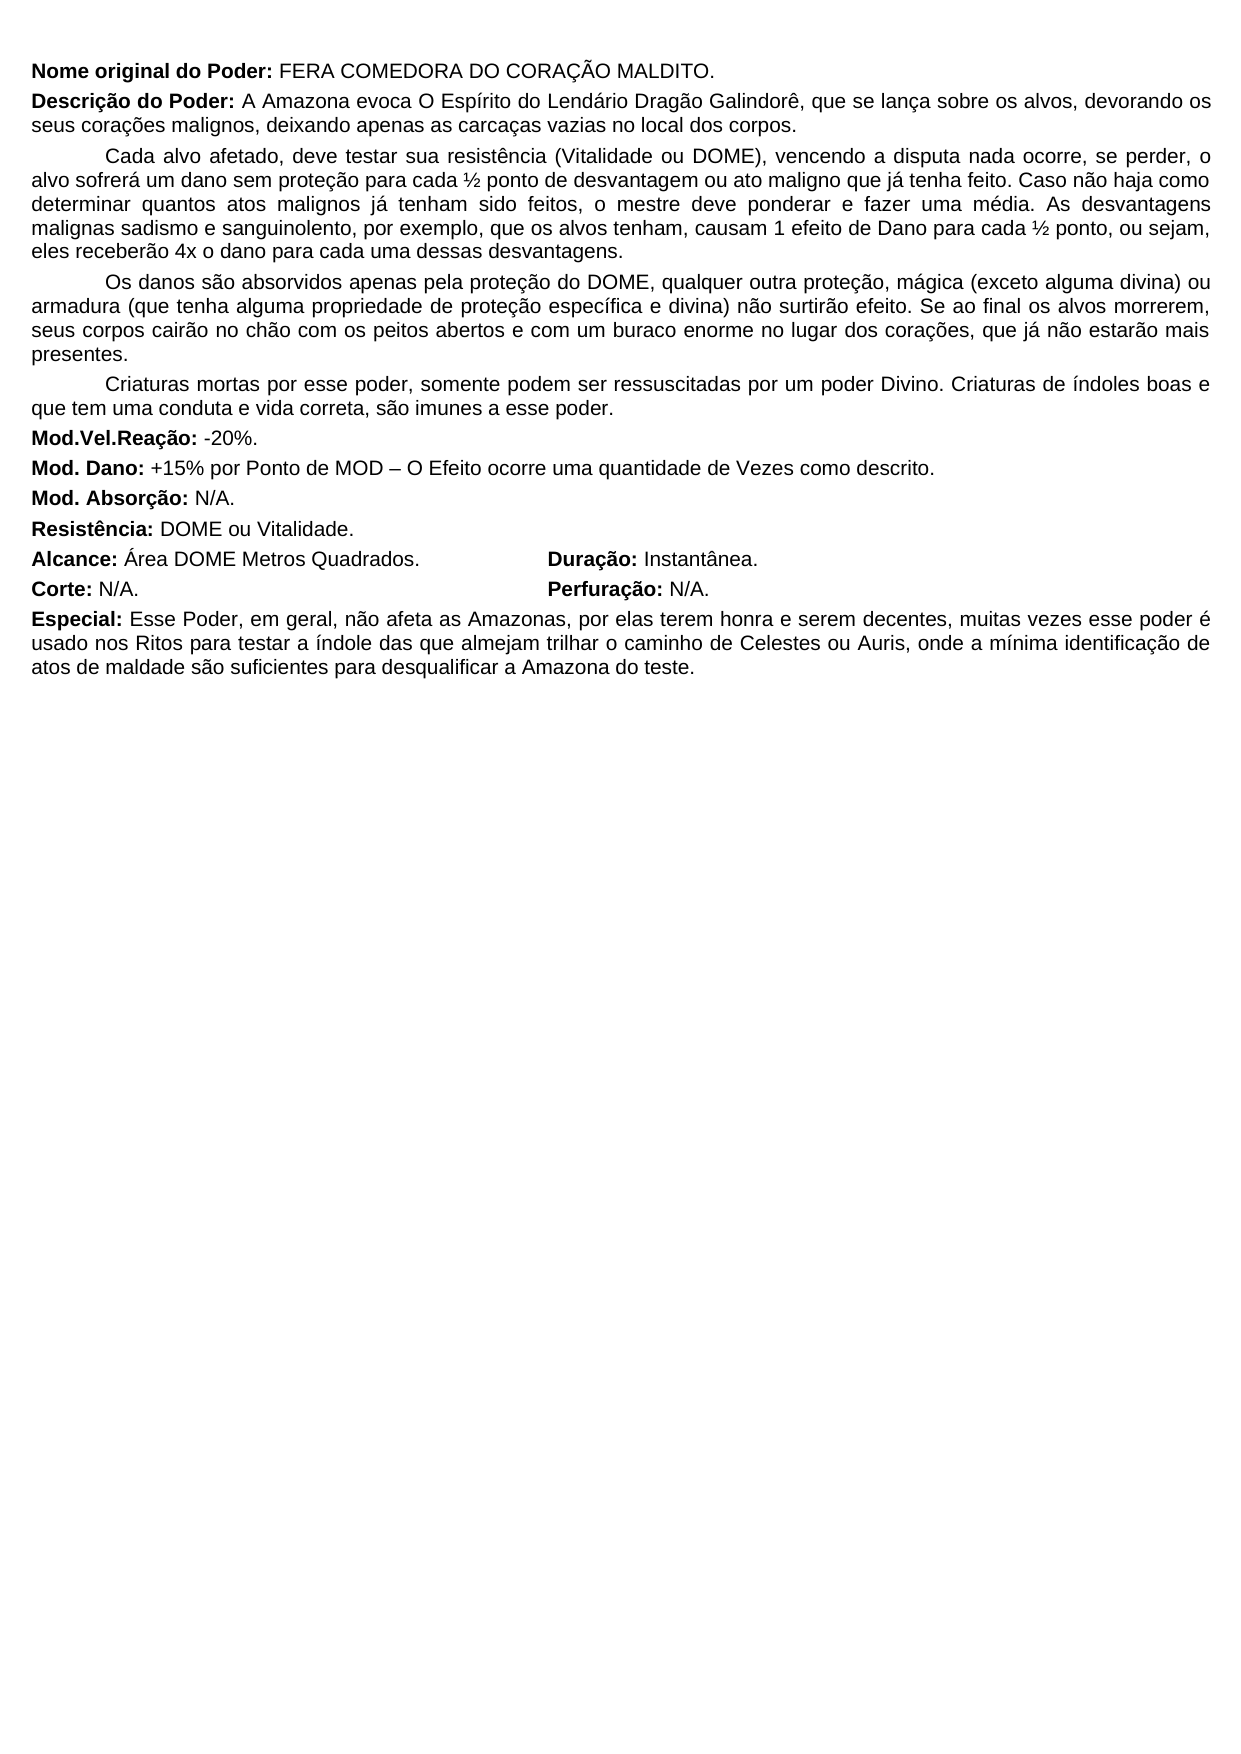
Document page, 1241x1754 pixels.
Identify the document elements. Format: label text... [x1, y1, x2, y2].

text Especial: Esse Poder, em geral, não afeta as Amazonas, por elas terem honra e serem decentes, muitas vezes esse poder é usado nos Ritos para testar a índole das que almejam trilhar o caminho de Celestes ou Auris, onde a mínima identificação de atos de maldade são suficientes para desqualificar a Amazona do teste. [31, 607, 1212, 679]
text Resistência: DOME ou Vitalidade. [31, 516, 1212, 540]
text Cada alvo afetado, deve testar sua resistência (Vitalidade ou DOME), vencendo a disputa nada ocorre, se perder, o alvo sofrerá um dano sem proteção para cada ½ ponto de desvantagem ou ato maligno que já tenha feito. Caso não haja como determinar quantos atos malignos já tenham sido feitos, o mestre deve ponderar e fazer uma média. As desvantagens malignas sadismo e sanguinolento, por exemplo, que os alvos tenham, causam 1 efeito de Dano para cada ½ ponto, ou sejam, eles receberão 4x o dano para cada uma dessas desvantagens. [31, 143, 1212, 263]
text Mod. Absorção: N/A. [31, 486, 1212, 510]
text Os danos são absorvidos apenas pela proteção do DOME, qualquer outra proteção, mágica (exceto alguma divina) ou armadura (que tenha alguma propriedade de proteção específica e divina) não surtirão efeito. Se ao final os alvos morrerem, seus corpos cairão no chão com os peitos abertos e com um buraco enorme no lugar dos corações, que já não estarão mais presentes. [31, 269, 1212, 365]
text Corte: N/A. Perfuração: N/A. [31, 577, 1212, 601]
text Mod. Dano: +15% por Ponto de MOD – O Efeito ocorre uma quantidade de Vezes como descrito. [31, 456, 1212, 480]
text Nome original do Poder: FERA COMEDORA DO CORAÇÃO MALDITO. [31, 59, 1212, 83]
text Descrição do Poder: A Amazona evoca O Espírito do Lendário Dragão Galindorê, que se lança sobre os alvos, devorando os seus corações malignos, deixando apenas as carcaças vazias no local dos corpos. [31, 89, 1212, 137]
text Alcance: Área DOME Metros Quadrados. Duração: Instantânea. [31, 547, 1212, 571]
text Criaturas mortas por esse poder, somente podem ser ressuscitadas por um poder Divino. Criaturas de índoles boas e que tem uma conduta e vida correta, são imunes a esse poder. [31, 372, 1212, 419]
text Mod.Vel.Reação: -20%. [31, 426, 1212, 450]
